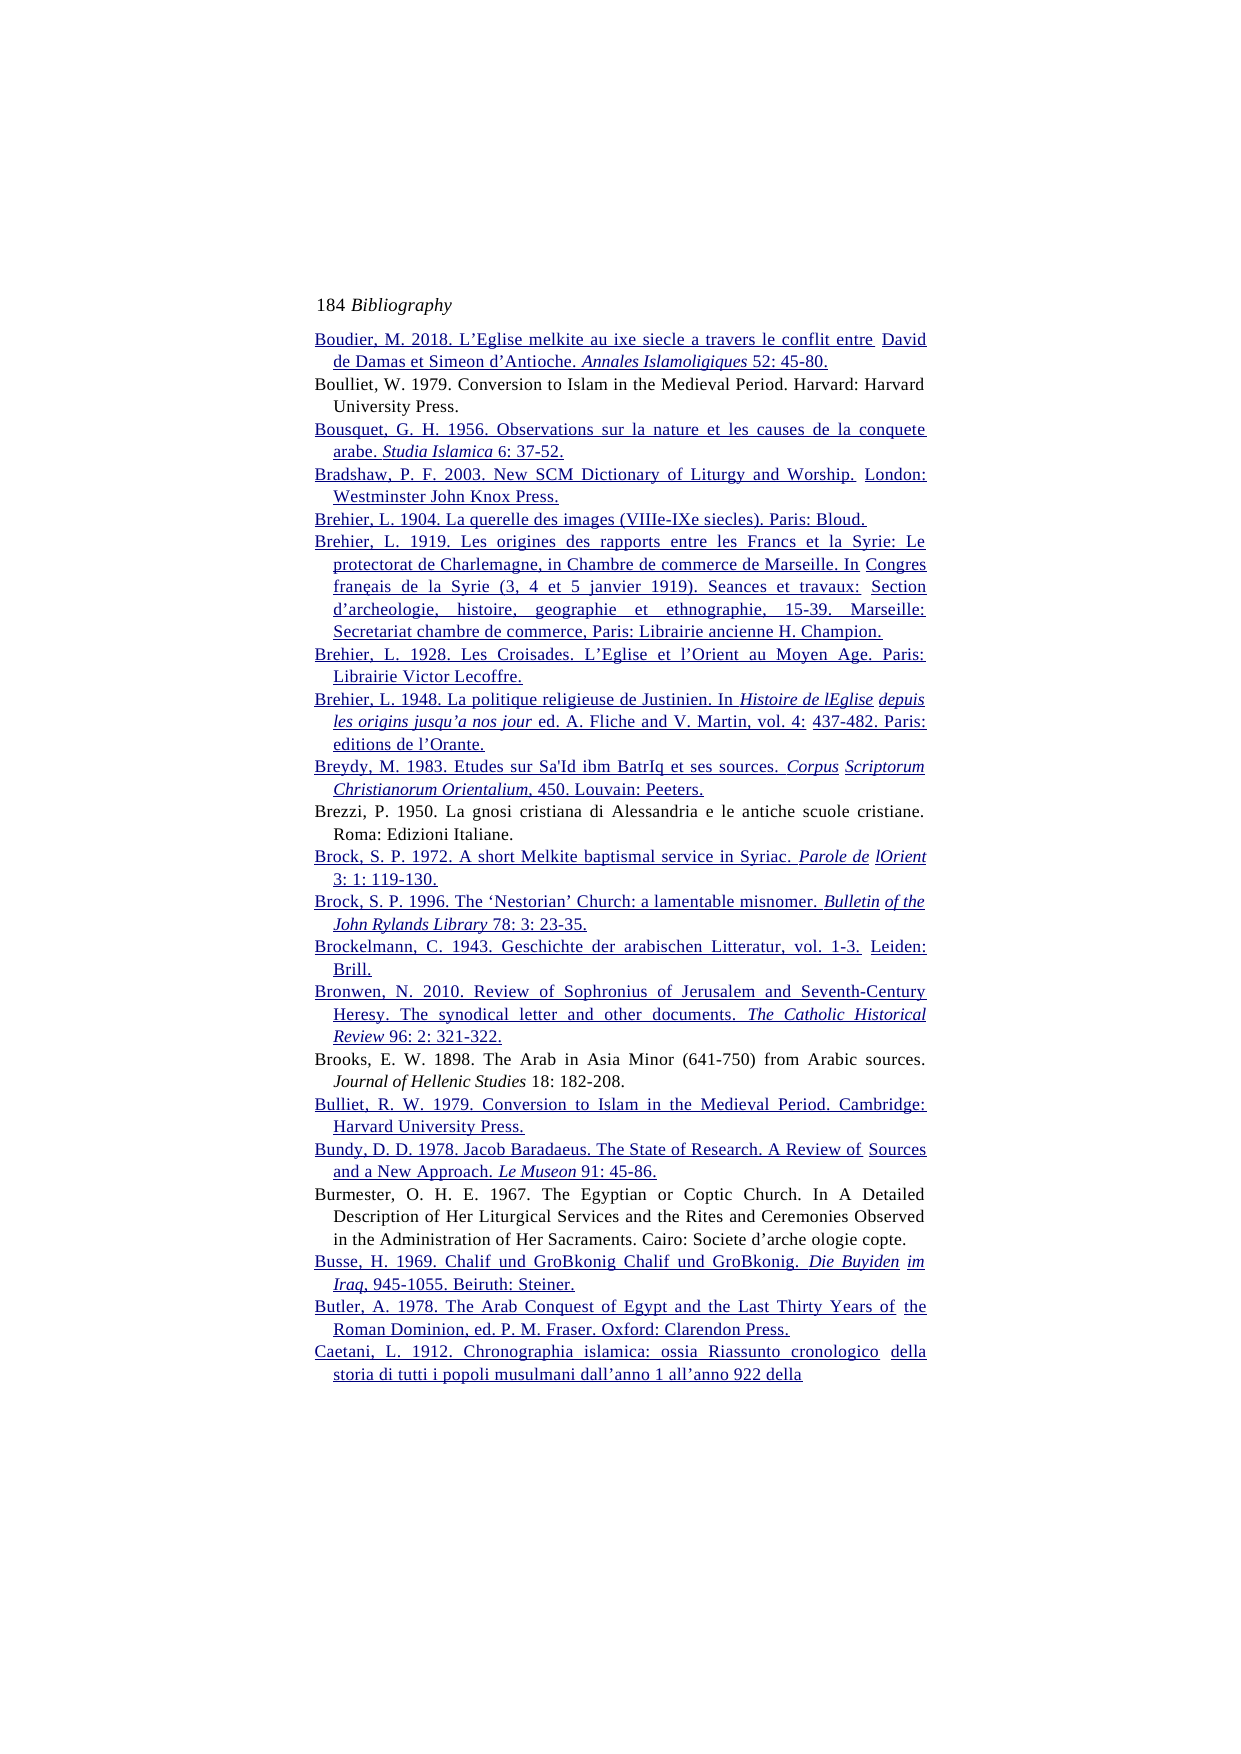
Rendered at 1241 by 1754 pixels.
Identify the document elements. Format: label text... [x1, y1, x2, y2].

text Bousquet, G. H. 1956. Observations sur la nature et les causes de la conquete [314, 417, 926, 436]
text Harvard University Press. [314, 1112, 926, 1137]
text Bundy, D. D. 1978. Jacob Baradaeus. The State of Research. A Review of Sources and a New Approach. Le Museon 91: 45-86. [314, 1137, 926, 1182]
text Brehier, L. 1928. Les Croisades. L’Eglise et l’Orient au Moyen Age. Paris: [314, 642, 926, 661]
text Brehier, L. 1948. La politique religieuse de Justinien. In Histoire de lEglise depuis les origins jusqu’a nos jour ed. A. Fliche and V. Martin, vol. 4: 437-482. Paris: editions de l’Orante. [314, 687, 926, 755]
text Brehier, L. 1904. La querelle des images (VIIIe-IXe siecles). Paris: Bloud. [314, 507, 928, 530]
text protectorat de Charlemagne, in Chambre de commerce de Marseille. In Congres franęais de la Syrie (3, 4 et 5 janvier 1919). Seances et travaux: Section d’archeologie, histoire, geographie et ethnographie, 15-39. Marseille: Secretariat chambre de commerce, Paris: Librairie ancienne H. Champion. [314, 550, 926, 642]
text Bronwen, N. 2010. Review of Sophronius of Jerusalem and Seventh-Century [314, 980, 926, 999]
text Butler, A. 1978. The Arab Conquest of Egypt and the Last Thirty Years of the Roman Dominion, ed. P. M. Fraser. Oxford: Clarendon Press. [314, 1295, 926, 1340]
text Burmester, O. H. E. 1967. The Egyptian or Coptic Church. In A Detailed Description of Her Liturgical Services and the Rites and Ceremonies Observed in the Administration of Her Sacraments. Cairo: Societe d’arche ologie copte. [314, 1182, 926, 1250]
text Brezzi, P. 1950. La gnosi cristiana di Alessandria e le antiche scuole cristiane. Roma: Edizioni Italiane. [314, 800, 926, 845]
text Brooks, E. W. 1898. The Arab in Asia Minor (641-750) from Arabic sources. Journal of Hellenic Studies 18: 182-208. [314, 1047, 926, 1092]
text Librairie Victor Lecoffre. [314, 662, 926, 687]
text Brock, S. P. 1996. The ‘Nestorian’ Church: a lamentable misnomer. Bulletin of the John Rylands Library 78: 3: 23-35. [314, 890, 926, 935]
text Brockelmann, C. 1943. Geschichte der arabischen Litteratur, vol. 1-3. Leiden: Brill. [314, 935, 926, 980]
text arabe. Studia Islamica 6: 37-52. [314, 437, 926, 462]
text Boudier, M. 2018. L’Eglise melkite au ixe siecle a travers le conflit entre David de Damas et Simeon d’Antioche. Annales Islamoligiques 52: 45-80. [314, 327, 926, 372]
text Bulliet, R. W. 1979. Conversion to Islam in the Medieval Period. Cambridge: [314, 1092, 926, 1111]
text Caetani, L. 1912. Chronographia islamica: ossia Riassunto cronologico della storia di tutti i popoli musulmani dall’anno 1 all’anno 922 della [314, 1340, 926, 1385]
text Busse, H. 1969. Chalif und GroBkonig Chalif und GroBkonig. Die Buyiden im Iraq, 945-1055. Beiruth: Steiner. [314, 1250, 926, 1295]
text Brock, S. P. 1972. A short Melkite baptismal service in Syriac. Parole de lOrient 3: 1: 119-130. [314, 845, 926, 890]
text Bradshaw, P. F. 2003. New SCM Dictionary of Liturgy and Worship. London: Westminster John Knox Press. [314, 462, 926, 507]
text Brehier, L. 1919. Les origines des rapports entre les Francs et la Syrie: Le [314, 530, 926, 549]
text Breydy, M. 1983. Etudes sur Sa'Id ibm BatrIq et ses sources. Corpus Scriptorum Christianorum Orientalium, 450. Louvain: Peeters. [314, 755, 926, 800]
text Heresy. The synodical letter and other documents. The Catholic Historical Review 96: 2: 321-322. [314, 1000, 926, 1047]
text Boulliet, W. 1979. Conversion to Islam in the Medieval Period. Harvard: Harvard University Press. [314, 372, 926, 417]
text 184 Bibliography [316, 296, 481, 315]
